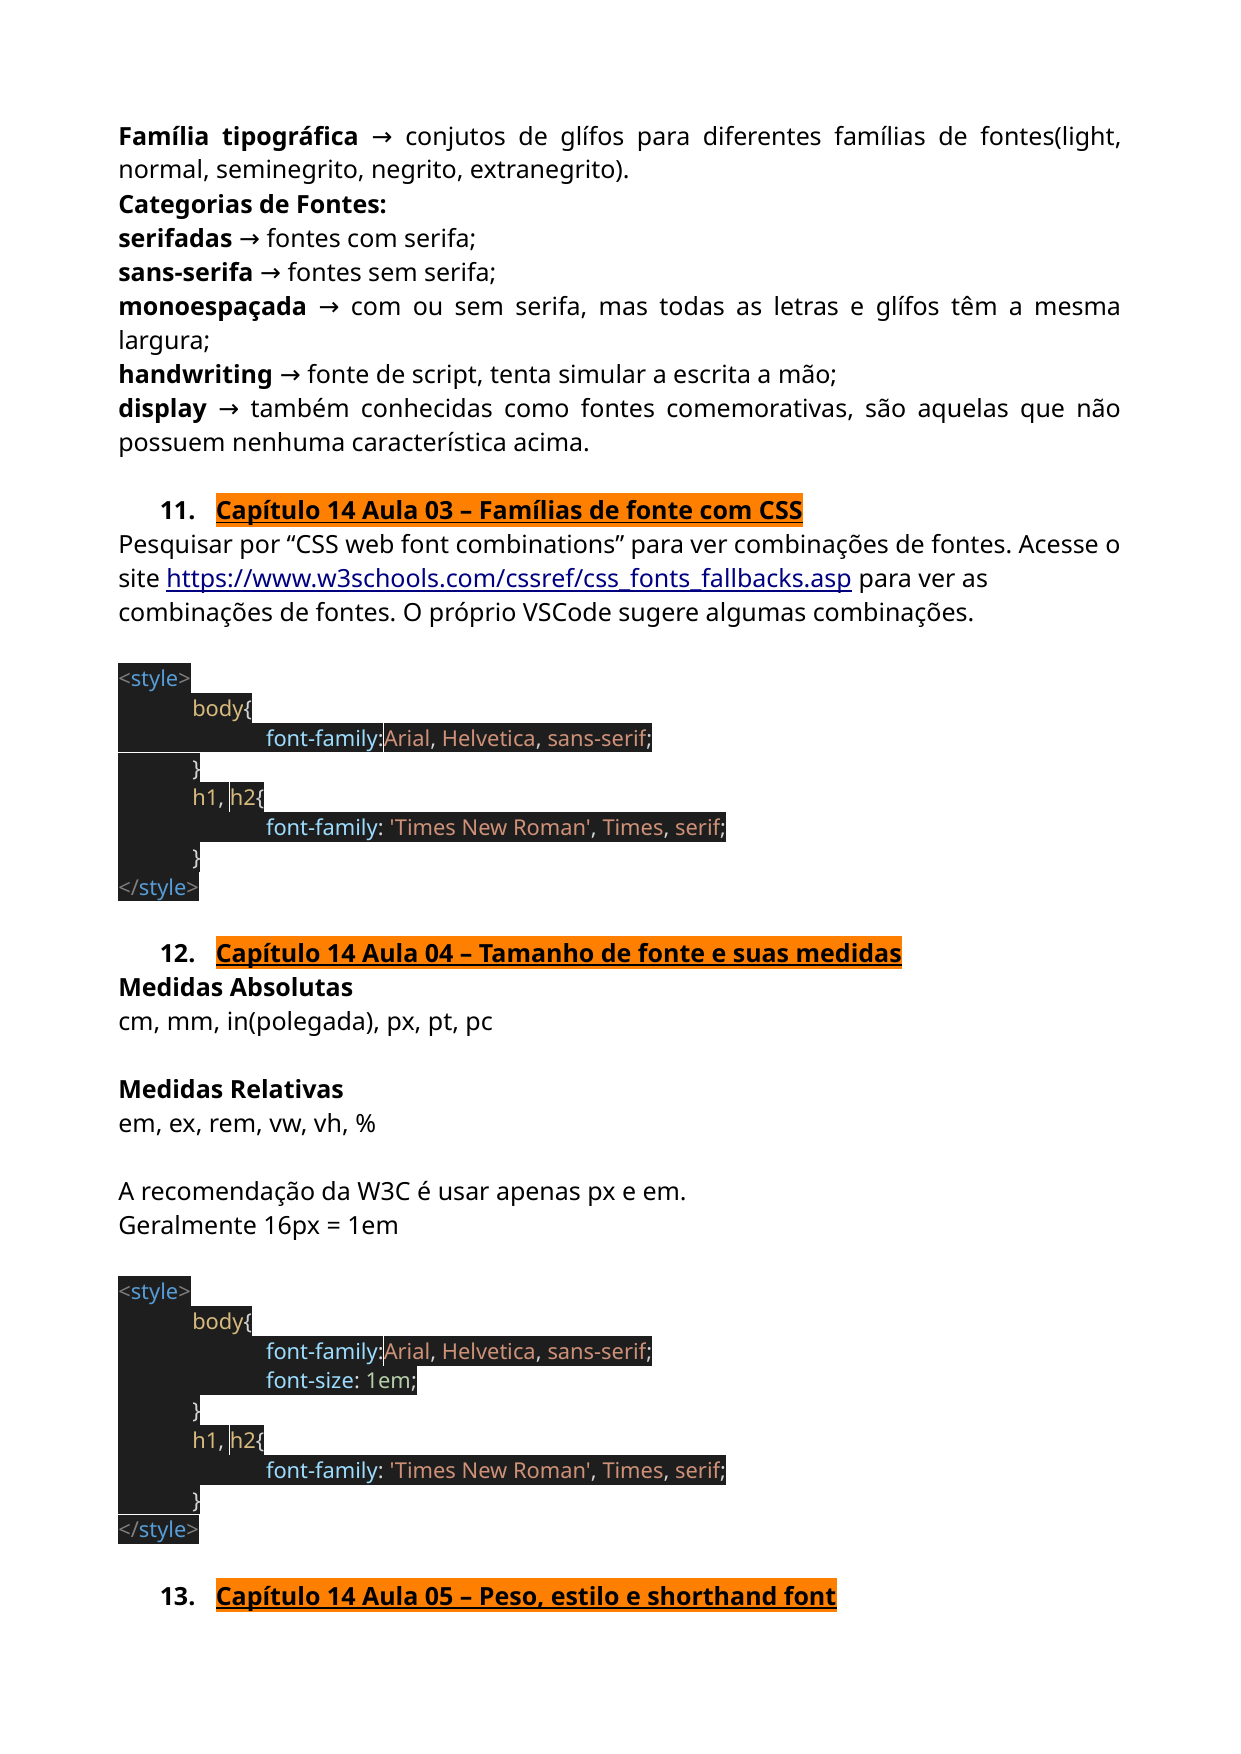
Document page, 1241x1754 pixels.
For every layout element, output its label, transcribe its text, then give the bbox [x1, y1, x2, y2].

text body{ [118, 693, 1122, 723]
text <style> [118, 663, 1122, 693]
text font-size: 1em; [118, 1366, 1122, 1395]
list Capítulo 14 Aula 03 – Famílias de fonte com CSS [142, 493, 1122, 527]
text sans-serifa → fontes sem serifa; [118, 254, 1122, 288]
text } [118, 1395, 1122, 1425]
text handwriting → fonte de script, tenta simular a escrita a mão; [118, 357, 1122, 391]
list Capítulo 14 Aula 05 – Peso, estilo e shorthand font [142, 1578, 1122, 1612]
text Geralmente 16px = 1em [118, 1208, 1122, 1242]
text body{ [118, 1306, 1122, 1336]
text <style> [118, 1276, 1122, 1306]
text font-family: 'Times New Roman', Times, serif; [118, 1455, 1122, 1485]
text serifadas → fontes com serifa; [118, 220, 1122, 254]
text cm, mm, in(polegada), px, pt, pc [118, 1004, 1122, 1038]
text } [118, 842, 1122, 872]
text h1, h2{ [118, 782, 1122, 812]
text A recomendação da W3C é usar apenas px e em. [118, 1174, 1122, 1208]
text display → também conhecidas como fontes comemorativas, são aquelas que não possuem nenhuma característica acima. [118, 391, 1122, 459]
text Família tipográfica → conjutos de glífos para diferentes famílias de fontes(light, normal, seminegrito, negrito, extranegrito). [118, 118, 1122, 186]
text monoespaçada → com ou sem serifa, mas todas as letras e glífos têm a mesma largura; [118, 288, 1122, 357]
text } [118, 752, 1122, 782]
list Capítulo 14 Aula 04 – Tamanho de fonte e suas medidas [142, 936, 1122, 969]
text Medidas Absolutas [118, 969, 1122, 1004]
text </style> [118, 872, 1122, 901]
text font-family:Arial, Helvetica, sans-serif; [118, 723, 1122, 752]
text h1, h2{ [118, 1425, 1122, 1455]
text font-family: 'Times New Roman', Times, serif; [118, 812, 1122, 842]
text Medidas Relativas [118, 1072, 1122, 1106]
text Categorias de Fontes: [118, 186, 1122, 220]
text em, ex, rem, vw, vh, % [118, 1106, 1122, 1140]
list Pesquisar por “CSS web font combinations” para ver combinações de fontes. Acesse o site https://www.w3schools.com/cssref/css_fonts_fallbacks.asp para ver as combinações de fontes. O próprio VSCode sugere algumas combinações. [118, 527, 1122, 629]
text font-family:Arial, Helvetica, sans-serif; [118, 1336, 1122, 1366]
text } [118, 1485, 1122, 1514]
text </style> [118, 1514, 1122, 1544]
